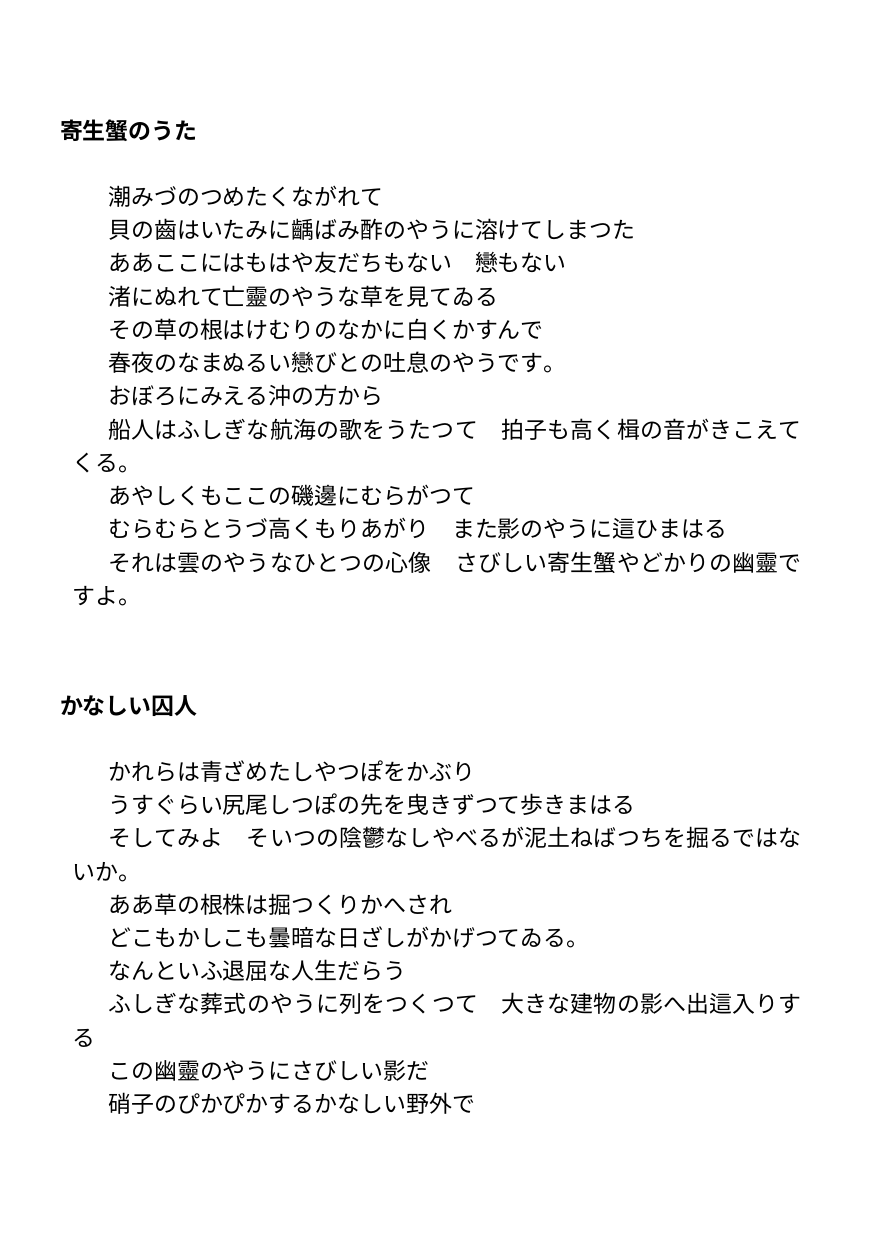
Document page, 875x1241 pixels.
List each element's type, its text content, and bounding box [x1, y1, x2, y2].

text そしてみよ そいつの陰鬱なしやべるが泥土ねばつちを掘るではないか。 [72, 820, 802, 887]
text どこもかしこも曇暗な日ざしがかげつてゐる。 [72, 920, 802, 953]
text 渚にぬれて亡靈のやうな草を見てゐる [72, 278, 802, 312]
subtitle 寄生蟹のうた [60, 113, 838, 146]
text ああここにはもはや友だちもない 戀もない [72, 245, 802, 278]
text 硝子のぴかぴかするかなしい野外で [72, 1086, 802, 1119]
text この幽靈のやうにさびしい影だ [72, 1053, 802, 1086]
text むらむらとうづ高くもりあがり また影のやうに這ひまはる [72, 511, 802, 544]
text 貝の齒はいたみに齲ばみ酢のやうに溶けてしまつた [72, 212, 802, 245]
text うすぐらい尻尾しつぽの先を曳きずつて歩きまはる [72, 787, 802, 820]
text あやしくもここの磯邊にむらがつて [72, 478, 802, 511]
text その草の根はけむりのなかに白くかすんで [72, 312, 802, 345]
text なんといふ退屈な人生だらう [72, 953, 802, 986]
subtitle かなしい囚人 [60, 688, 838, 721]
text おぼろにみえる沖の方から [72, 378, 802, 411]
text かれらは青ざめたしやつぽをかぶり [72, 754, 802, 787]
text それは雲のやうなひとつの心像 さびしい寄生蟹やどかりの幽靈ですよ。 [72, 544, 802, 611]
text ああ草の根株は掘つくりかへされ [72, 887, 802, 920]
text 潮みづのつめたくながれて [72, 179, 802, 212]
text 春夜のなまぬるい戀びとの吐息のやうです。 [72, 345, 802, 378]
text ふしぎな葬式のやうに列をつくつて 大きな建物の影へ出這入りする [72, 986, 802, 1053]
text 船人はふしぎな航海の歌をうたつて 拍子も高く楫の音がきこえてくる。 [72, 411, 802, 478]
